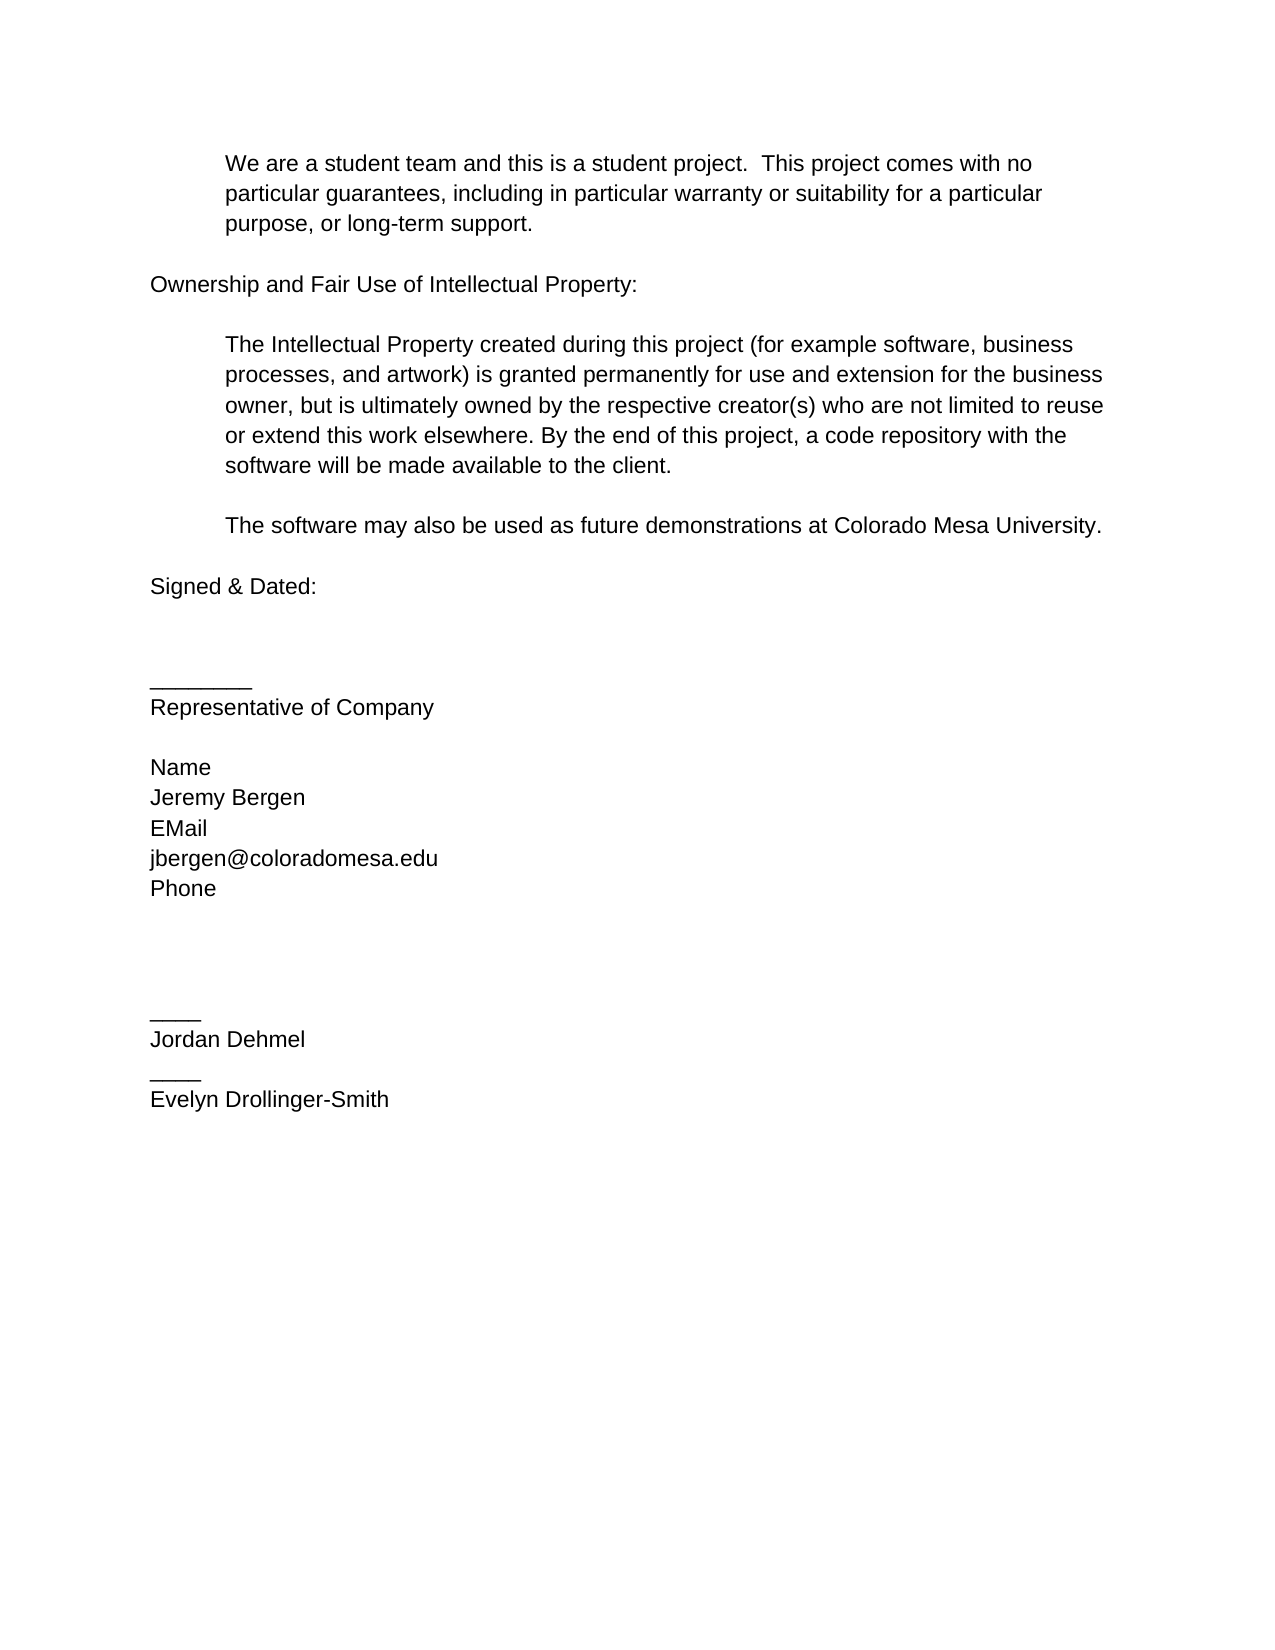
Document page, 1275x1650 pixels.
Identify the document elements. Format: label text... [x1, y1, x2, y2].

text jbergen@coloradomesa.edu [150, 845, 1125, 871]
text Representative of Company [150, 694, 1125, 720]
text ____ [150, 996, 1125, 1022]
text Signed & Dated: [150, 573, 1125, 599]
text Name [150, 754, 1125, 781]
text EMail [150, 814, 1125, 841]
text The Intellectual Property created during this project (for example software, business processes, and artwork) is granted permanently for use and extension for the business owner, but is ultimately owned by the respective creator(s) who are not limited to reuse or extend this work elsewhere. By the end of this project, a code repository with the software will be made available to the client. [225, 331, 1125, 478]
text Jeremy Bergen [150, 784, 1125, 811]
text Evelyn Drollinger-Smith [150, 1086, 1125, 1113]
text ____ [150, 1056, 1125, 1083]
text Ownership and Fair Use of Intellectual Property: [150, 271, 1125, 297]
text Jordan Dehmel [150, 1026, 1125, 1052]
text We are a student team and this is a student project. This project comes with no particular guarantees, including in particular warranty or suitability for a particular purpose, or long-term support. [225, 150, 1125, 237]
text The software may also be used as future demonstrations at Colorado Mesa University. [225, 512, 1125, 539]
text Phone [150, 875, 1125, 901]
text ________ [150, 663, 1125, 690]
